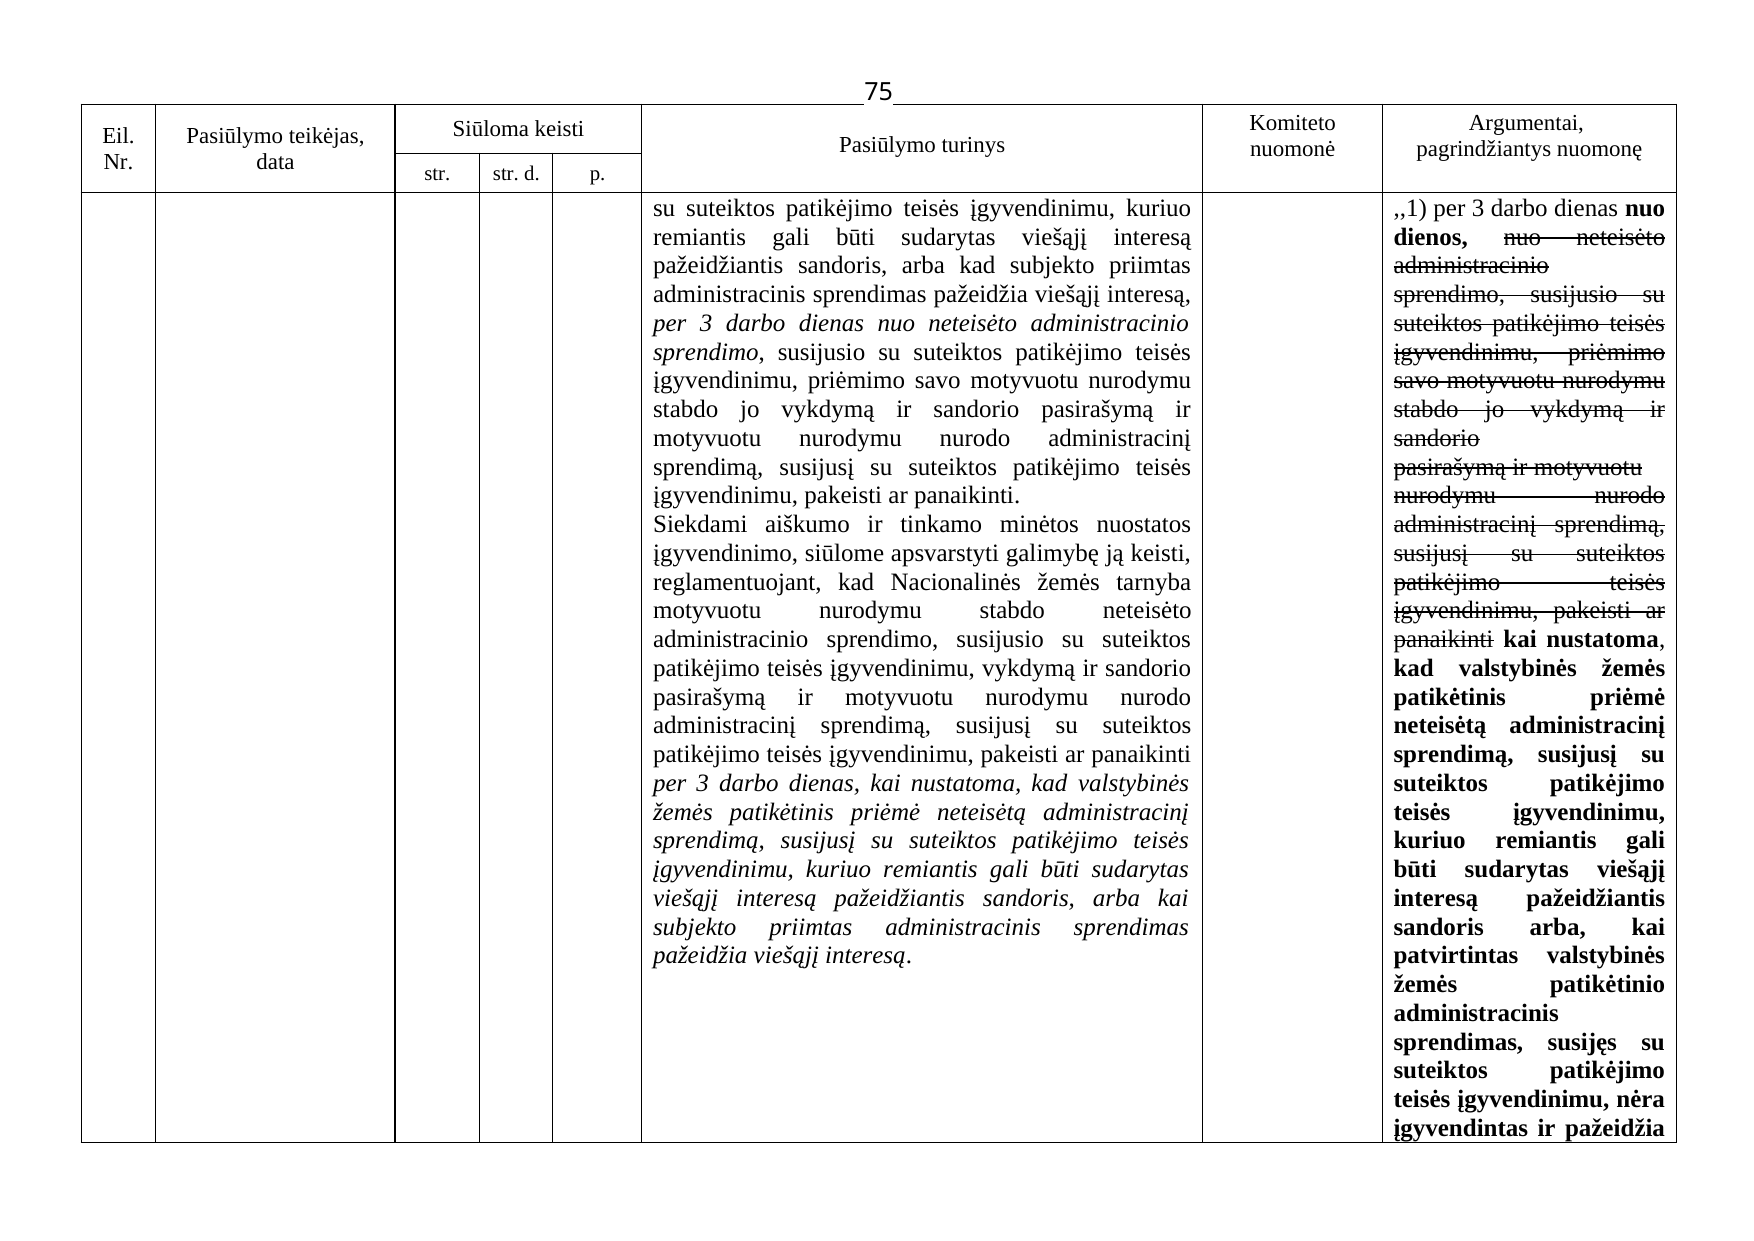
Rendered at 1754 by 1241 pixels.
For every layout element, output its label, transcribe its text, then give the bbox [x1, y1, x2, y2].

table_header Eil. Nr. [82, 105, 155, 192]
table_cell su suteiktos patikėjimo teisės įgyvendinimu, kuriuo remiantis gali būti sudarytas viešąjį interesą pažeidžiantis sandoris, arba kad subjekto priimtas administracinis sprendimas pažeidžia viešąjį interesą, per 3 darbo dienas nuo neteisėto administracinio sprendimo, susijusio su suteiktos patikėjimo teisės įgyvendinimu, priėmimo savo motyvuotu nurodymu stabdo jo vykdymą ir sandorio pasirašymą ir motyvuotu nurodymu nurodo administracinį sprendimą, susijusį su suteiktos patikėjimo teisės įgyvendinimu, pakeisti ar panaikinti. Siekdami aiškumo ir tinkamo minėtos nuostatos įgyvendinimo, siūlome apsvarstyti galimybę ją keisti, reglamentuojant, kad Nacionalinės žemės tarnyba motyvuotu nurodymu stabdo neteisėto administracinio sprendimo, susijusio su suteiktos patikėjimo teisės įgyvendinimu, vykdymą ir sandorio pasirašymą ir motyvuotu nurodymu nurodo administracinį sprendimą, susijusį su suteiktos patikėjimo teisės įgyvendinimu, pakeisti ar panaikinti per 3 darbo dienas, kai nustatoma, kad valstybinės žemės patikėtinis priėmė neteisėtą administracinį sprendimą, susijusį su suteiktos patikėjimo teisės įgyvendinimu, kuriuo remiantis gali būti sudarytas viešąjį interesą pažeidžiantis sandoris, arba kai subjekto priimtas administracinis sprendimas pažeidžia viešąjį interesą. [642, 193, 1202, 1142]
table_header Siūloma keisti [396, 105, 641, 153]
table_cell [553, 193, 641, 1142]
table_cell str. [396, 154, 479, 192]
table_header Komiteto nuomonė [1203, 105, 1382, 192]
table_cell [1203, 193, 1382, 1142]
table_cell [156, 193, 394, 1142]
table_cell [82, 193, 155, 1142]
table_cell [480, 193, 552, 1142]
table_cell [396, 193, 479, 1142]
table_cell str. d. [480, 154, 552, 192]
table_header Pasiūlymo turinys [642, 105, 1202, 192]
table_cell p. [553, 154, 641, 192]
table_header Argumentai, pagrindžiantys nuomonę [1383, 105, 1676, 192]
table_header Pasiūlymo teikėjas, data [156, 105, 394, 192]
table_cell ,,1) per 3 darbo dienas nuo dienos, nuo neteisėto administracinio sprendimo, susijusio su suteiktos patikėjimo teisės įgyvendinimu, priėmimo savo motyvuotu nurodymu stabdo jo vykdymą ir sandorio pasirašymą ir motyvuotu nurodymu nurodo administracinį sprendimą, susijusį su suteiktos patikėjimo teisės įgyvendinimu, pakeisti ar panaikinti kai nustatoma, kad valstybinės žemės patikėtinis priėmė neteisėtą administracinį sprendimą, susijusį su suteiktos patikėjimo teisės įgyvendinimu, kuriuo remiantis gali būti sudarytas viešąjį interesą pažeidžiantis sandoris arba, kai patvirtintas valstybinės žemės patikėtinio administracinis sprendimas, susijęs su suteiktos patikėjimo teisės įgyvendinimu, nėra įgyvendintas ir pažeidžia [1383, 193, 1676, 1142]
